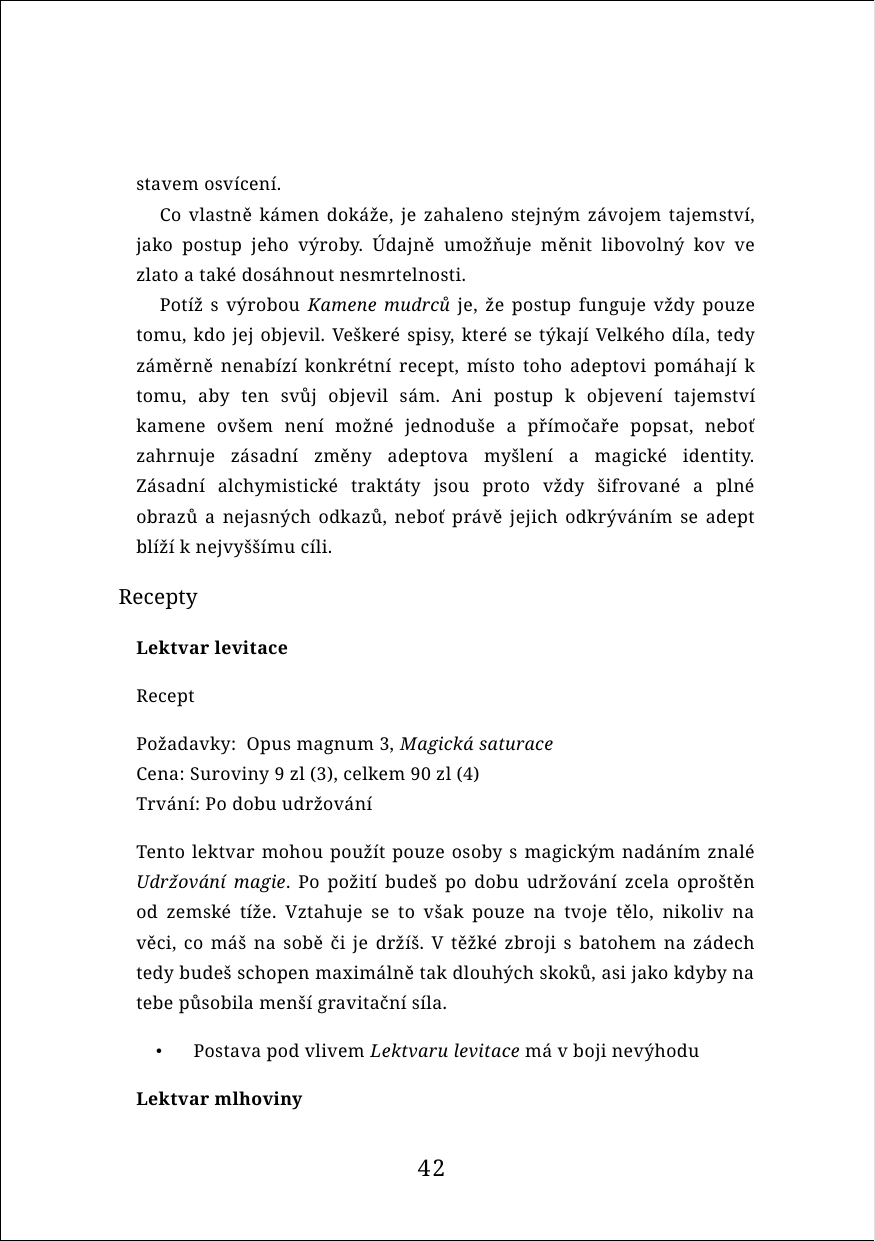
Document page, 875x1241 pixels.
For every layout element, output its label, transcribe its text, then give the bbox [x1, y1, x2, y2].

text Recept [136, 683, 756, 707]
text stavem osvícení. Co vlastně kámen dokáže, je zahaleno stejným závojem tajemství, jako postup jeho výroby. Údajně umožňuje měnit libovolný kov ve zlato a také dosáhnout nesmrtelnosti. Potíž s výrobou Kamene mudrců je, že postup funguje vždy pouze tomu, kdo jej objevil. Veškeré spisy, které se týkají Velkého díla, tedy záměrně nenabízí konkrétní recept, místo toho adeptovi pomáhají k tomu, aby ten svůj objevil sám. Ani postup k objevení tajemství kamene ovšem není možné jednoduše a přímočaře popsat, neboť zahrnuje zásadní změny adeptova myšlení a magické identity. Zásadní alchymistické traktáty jsou proto vždy šifrované a plné obrazů a nejasných odkazů, neboť právě jejich odkrýváním se adept blíží k nejvyššímu cíli. [136, 172, 756, 558]
text Požadavky: Opus magnum 3, Magická saturace Cena: Suroviny 9 zl (3), celkem 90 zl (4) Trvání: Po dobu udržování [136, 731, 756, 816]
text Recepty [118, 582, 756, 611]
text Tento lektvar mohou použít pouze osoby s magickým nadáním znalé Udržování magie. Po požití budeš po dobu udržování zcela oproštěn od zemské tíže. Vztahuje se to však pouze na tvoje tělo, nikoliv na věci, co máš na sobě či je držíš. V těžké zbroji s batohem na zádech tedy budeš schopen maximálně tak dlouhých skoků, asi jako kdyby na tebe působila menší gravitační síla. [136, 839, 756, 1015]
list Postava pod vlivem Lektvaru levitace má v boji nevýhodu [156, 1038, 756, 1063]
text Lektvar mlhoviny [136, 1086, 756, 1111]
text Lektvar levitace [136, 635, 756, 659]
